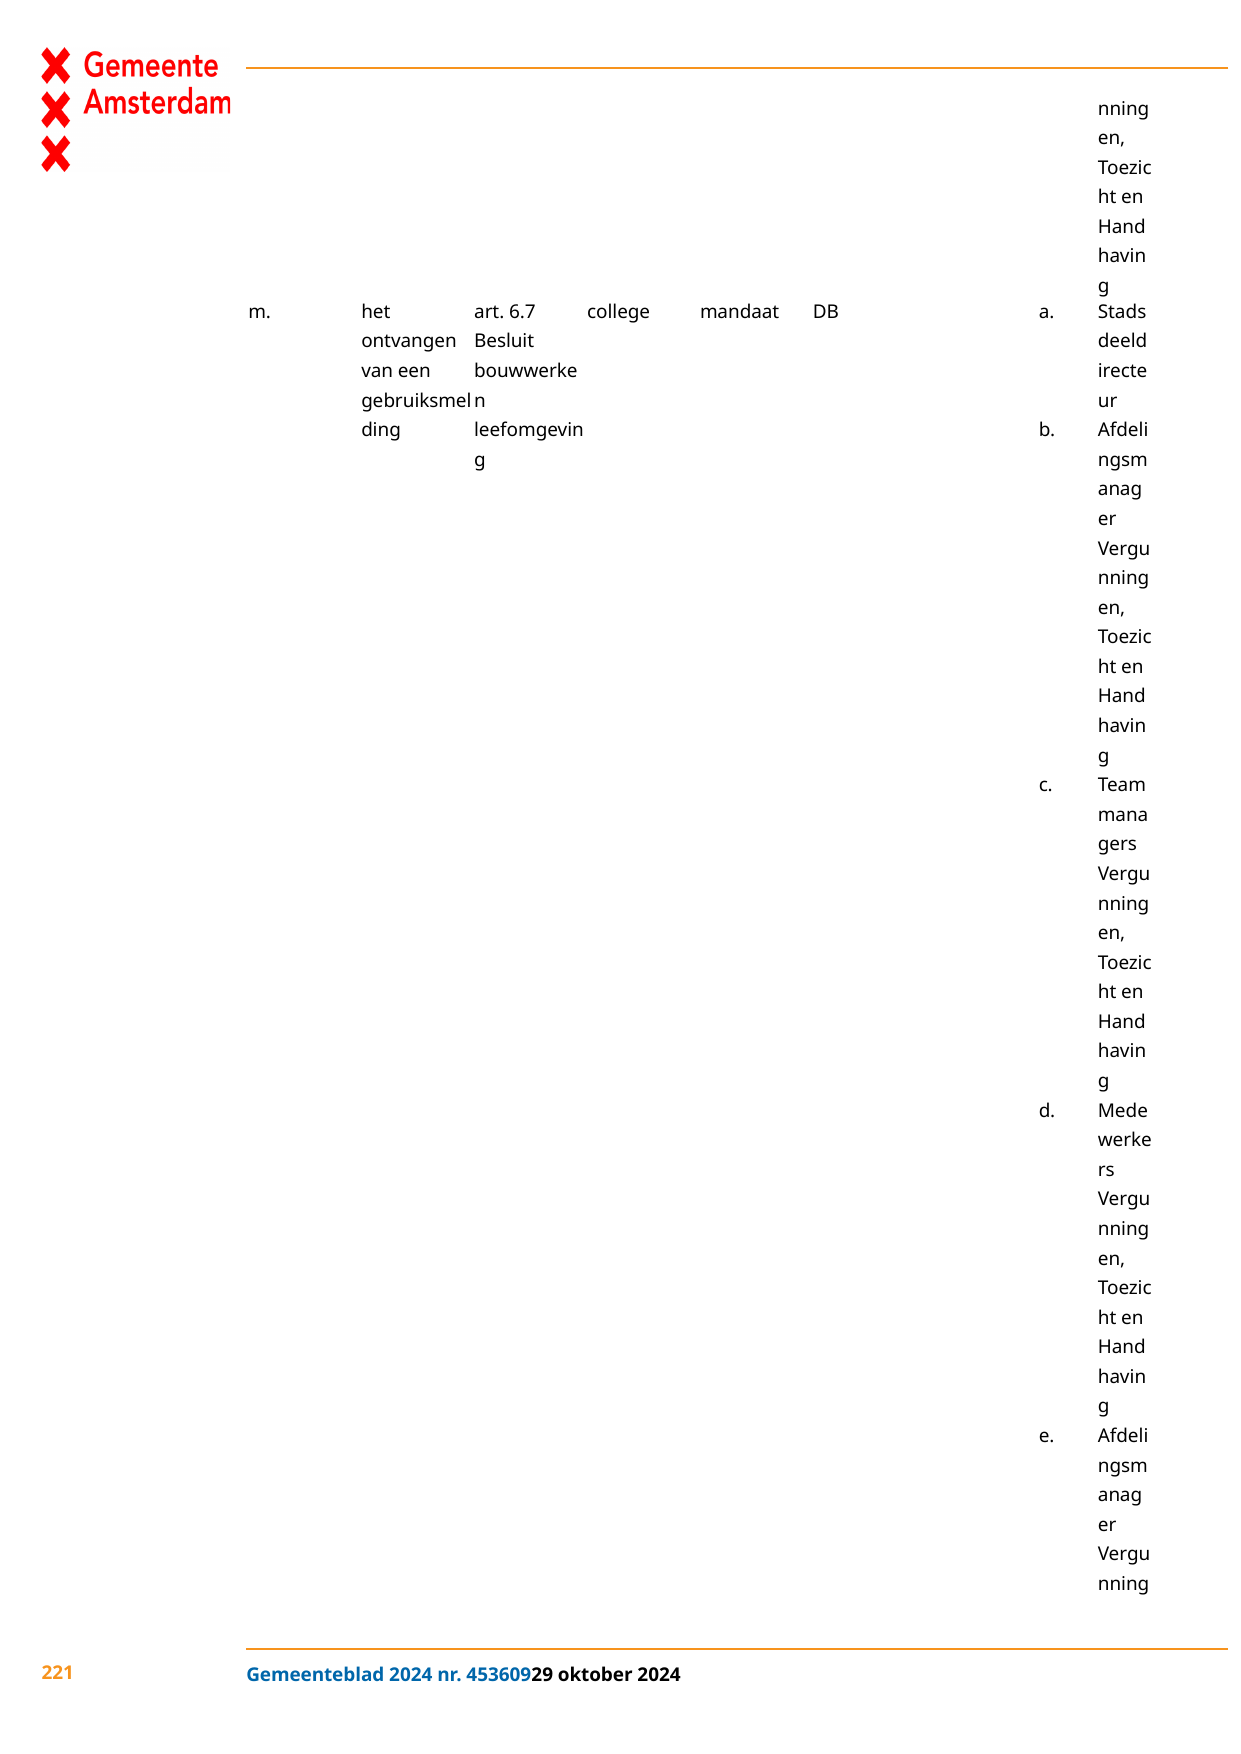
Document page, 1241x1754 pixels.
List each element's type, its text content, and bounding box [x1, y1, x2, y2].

table_cell [474, 95, 587, 298]
table_cell m. [248, 298, 361, 1596]
table_cell het ontvangen van een gebruiksmelding [361, 298, 474, 1596]
table_cell [813, 95, 926, 298]
table_cell DB [813, 298, 926, 1596]
table_cell Stadsdeeldirecteur Afdelingsmanager Vergunningen, Toezicht en Handhaving Teammanagers Vergunningen, Toezicht en Handhaving Medewerkers Vergunningen, Toezicht en Handhaving Afdelingsmanager Vergunning [1039, 298, 1152, 1596]
table_cell art. 6.7 Besluit bouwwerken leefomgeving [474, 298, 587, 1596]
table_cell mandaat [700, 298, 813, 1596]
table_cell nningen, Toezicht en Handhaving [1039, 95, 1152, 298]
table_cell [926, 298, 1038, 1596]
picture [41, 47, 231, 172]
table_cell [248, 95, 361, 298]
table_cell [926, 95, 1038, 298]
table_cell college [587, 298, 700, 1596]
table_cell [361, 95, 474, 298]
table_cell [700, 95, 813, 298]
table_cell [587, 95, 700, 298]
